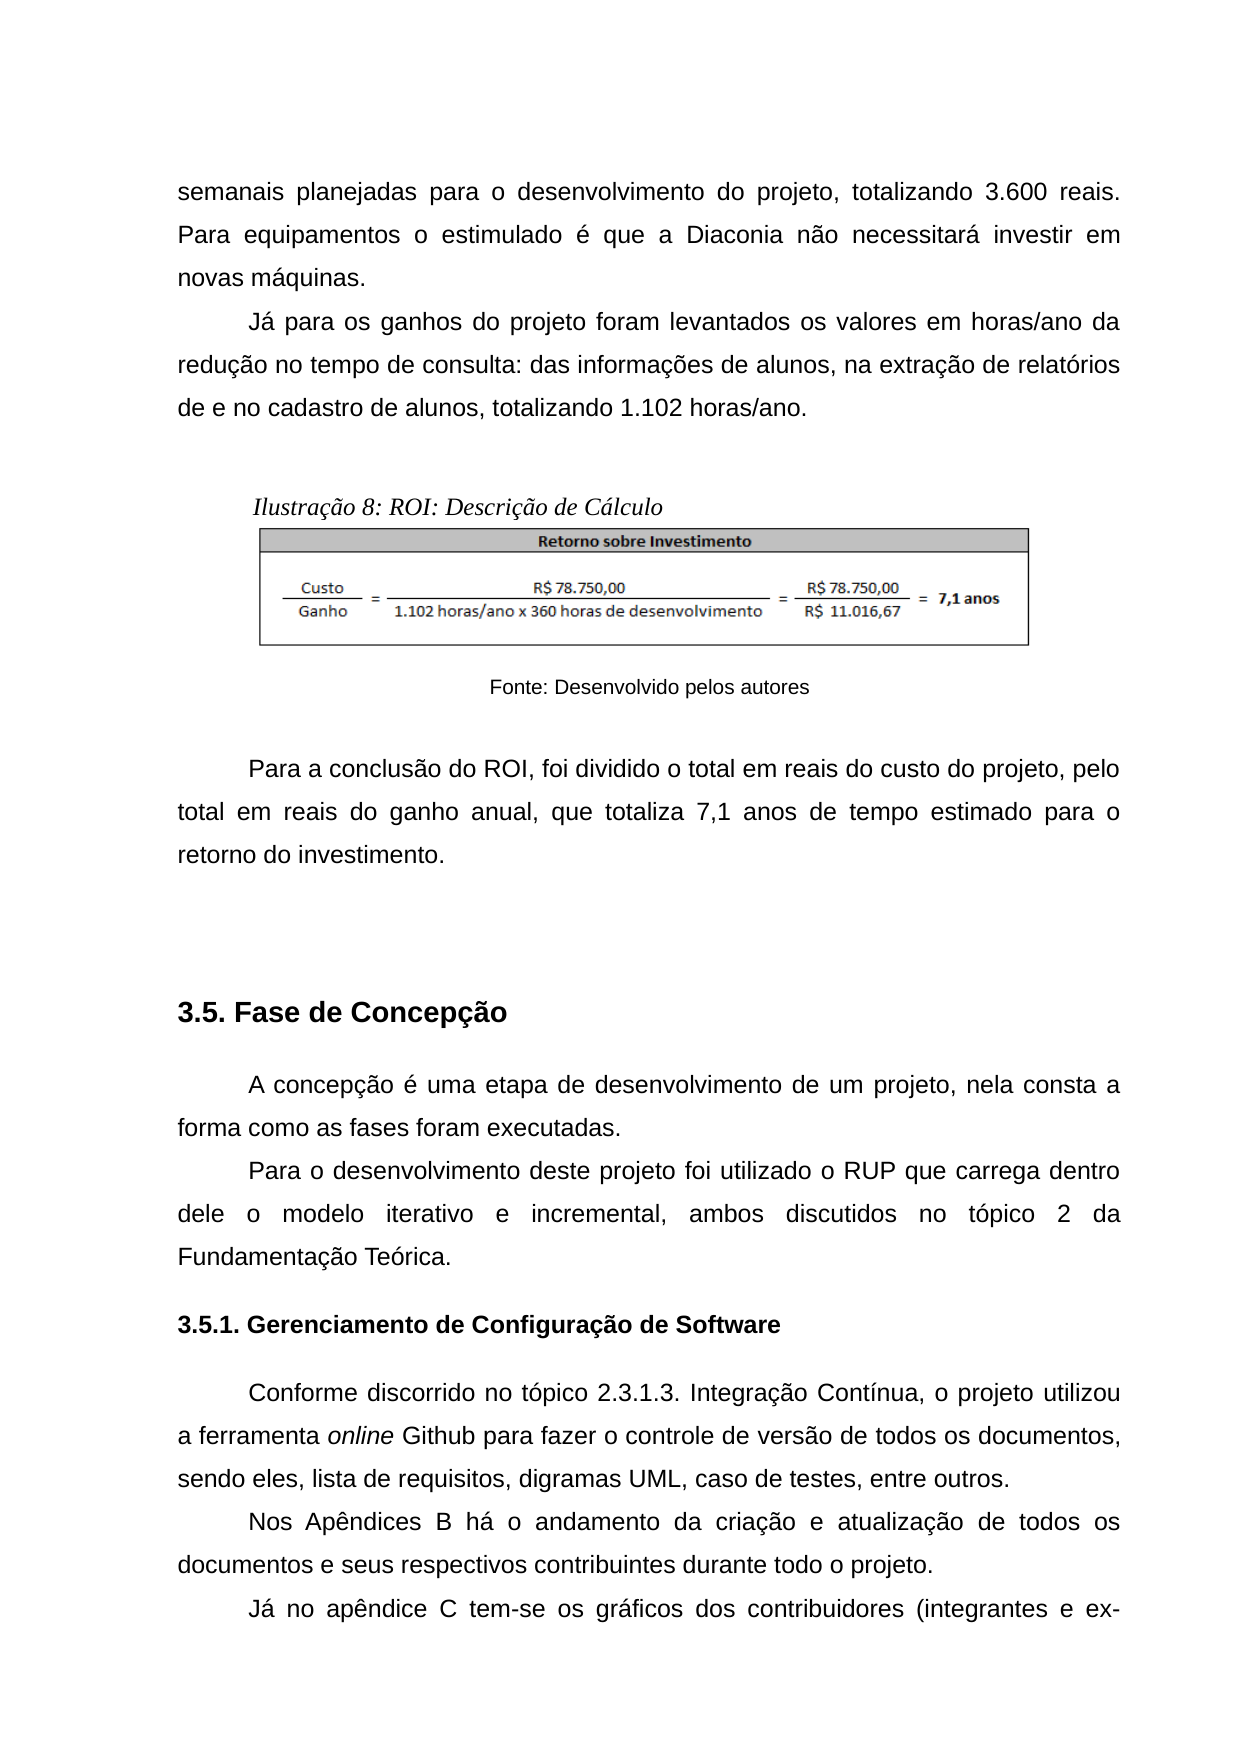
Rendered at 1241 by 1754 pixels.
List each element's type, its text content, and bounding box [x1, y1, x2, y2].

text semanais planejadas para o desenvolvimento do projeto, totalizando 3.600 reais. Para equipamentos o estimulado é que a Diaconia não necessitará investir em novas máquinas. [177, 177, 1122, 292]
text Já para os ganhos do projeto foram levantados os valores em horas/ano da redução no tempo de consulta: das informações de alunos, na extração de relatórios de e no cadastro de alunos, totalizando 1.102 horas/ano. [177, 307, 1122, 422]
text Ilustração 8: ROI: Descrição de Cálculo [253, 492, 1046, 520]
text Nos Apêndices B há o andamento da criação e atualização de todos os documentos e seus respectivos contribuintes durante todo o projeto. [177, 1507, 1122, 1579]
text Para o desenvolvimento deste projeto foi utilizado o RUP que carrega dentro dele o modelo iterativo e incremental, ambos discutidos no tópico 2 da Fundamentação Teórica. [177, 1156, 1122, 1271]
picture [252, 520, 1039, 655]
subtitle 3.5.1. Gerenciamento de Configuração de Software [177, 1310, 1122, 1339]
text Fonte: Desenvolvido pelos autores [177, 479, 1122, 698]
subtitle 3.5. Fase de Concepção [177, 994, 1122, 1028]
text Para a conclusão do ROI, foi dividido o total em reais do custo do projeto, pelo total em reais do ganho anual, que totaliza 7,1 anos de tempo estimado para o retorno do investimento. [177, 754, 1122, 869]
text A concepção é uma etapa de desenvolvimento de um projeto, nela consta a forma como as fases foram executadas. [177, 1070, 1122, 1142]
text Já no apêndice C tem-se os gráficos dos contribuidores (integrantes e ex- [177, 1594, 1122, 1622]
text Conforme discorrido no tópico 2.3.1.3. Integração Contínua, o projeto utilizou a ferramenta online Github para fazer o controle de versão de todos os documentos, sendo eles, lista de requisitos, digramas UML, caso de testes, entre outros. [177, 1378, 1122, 1493]
